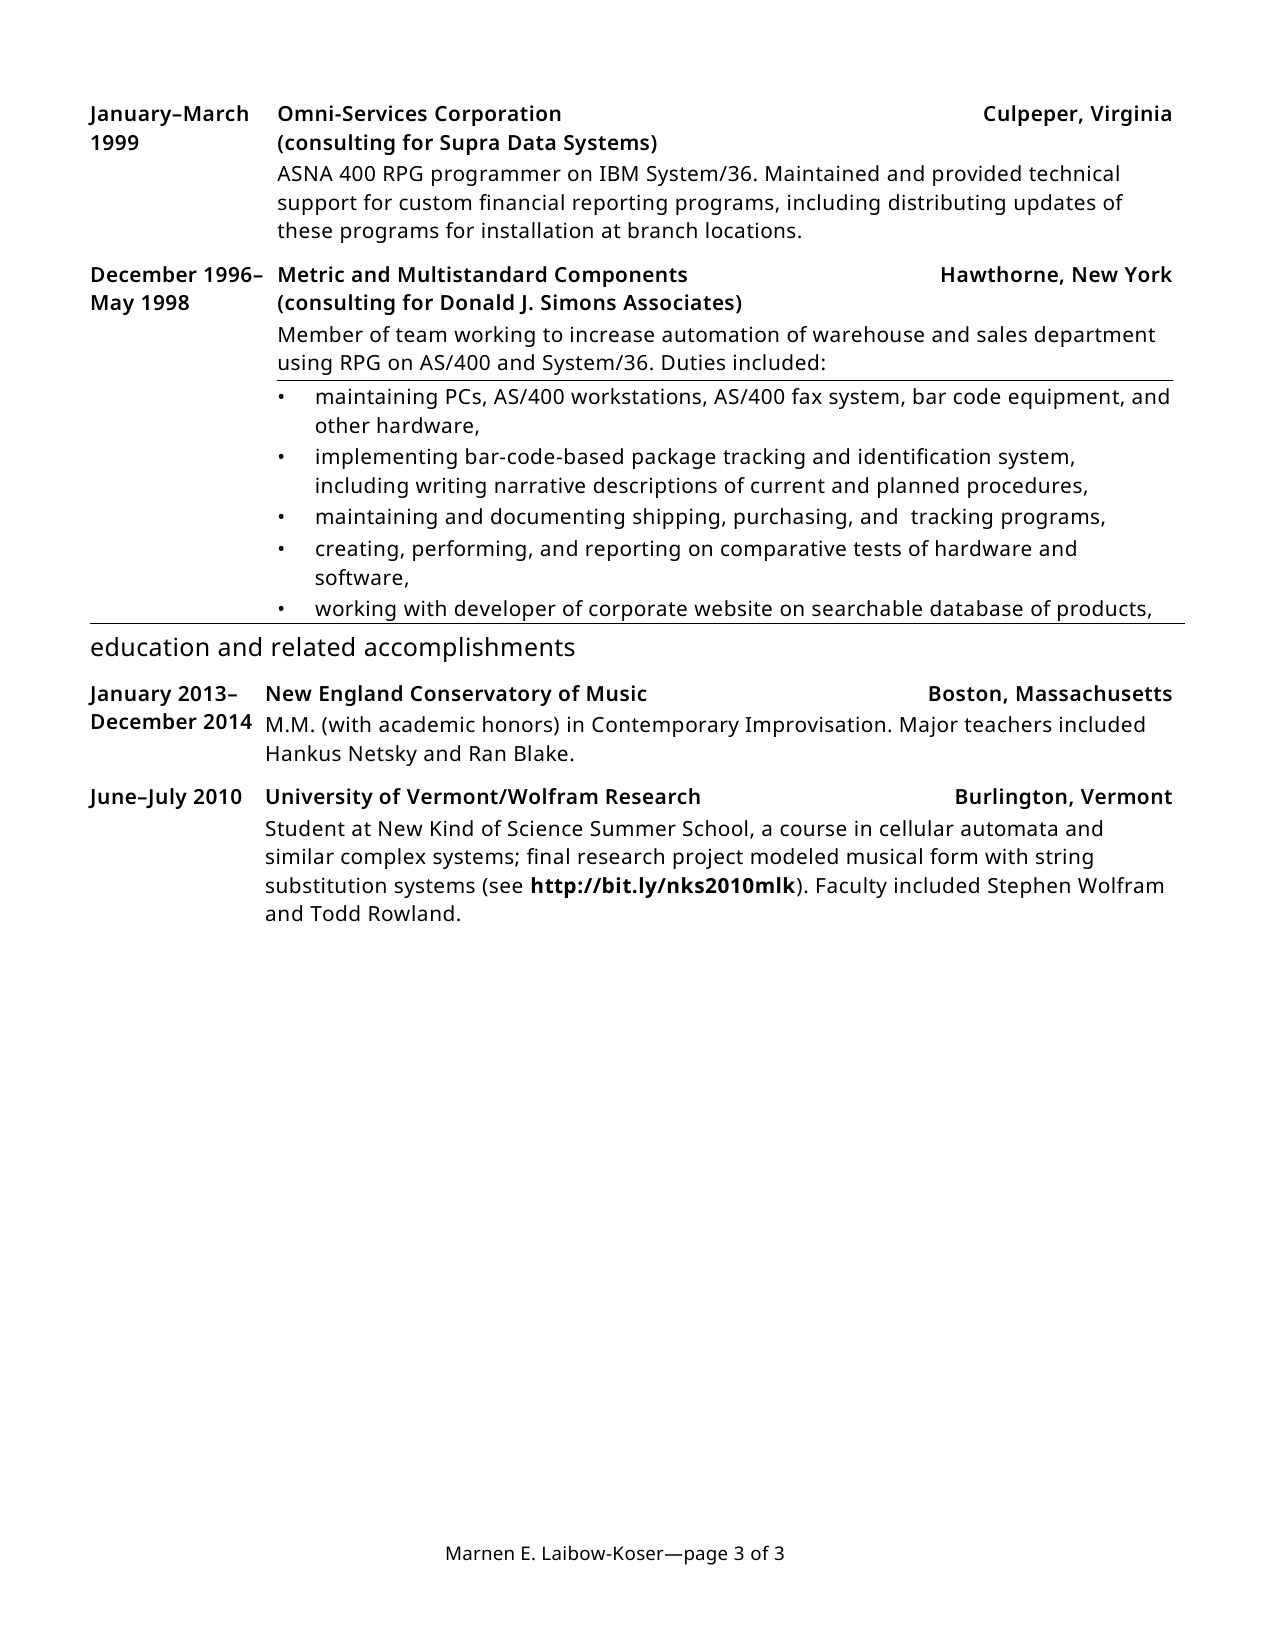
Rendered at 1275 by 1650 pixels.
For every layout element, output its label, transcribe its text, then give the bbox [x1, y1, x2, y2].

table_cell University of Vermont/Wolfram Research Burlington, Vermont Student at New Kind of Science Summer School, a course in cellular automata and similar complex systems; final research project modeled musical form with string substitution systems (see http://bit.ly/nks2010mlk). Faculty included Stephen Wolfram and Todd Rowland. [265, 767, 1185, 928]
table_cell January–March 1999 [90, 84, 277, 245]
text education and related accomplishments [90, 624, 1185, 663]
table_cell Metric and Multistandard Components Hawthorne, New York (consulting for Donald J. Simons Associates) Member of team working to increase automation of warehouse and sales department using RPG on AS/400 and System/36. Duties included: maintaining PCs, AS/400 workstations, AS/400 fax system, bar code equipment, and other hardware, implementing bar-code-based package tracking and identification system, including writing narrative descriptions of current and planned procedures, maintaining and documenting shipping, purchasing, and tracking programs, creating, performing, and reporting on comparative tests of hardware and software, working with developer of corporate website on searchable database of products, [277, 245, 1185, 622]
table_header January 2013–December 2014 [90, 664, 265, 767]
table_cell Omni-Services Corporation Culpeper, Virginia (consulting for Supra Data Systems) ASNA 400 RPG programmer on IBM System/36. Maintained and provided technical support for custom financial reporting programs, including distributing updates of these programs for installation at branch locations. [277, 84, 1185, 245]
table_cell June–July 2010 [90, 767, 265, 928]
table_cell December 1996–May 1998 [90, 245, 277, 622]
table_header New England Conservatory of Music Boston, Massachusetts M.M. (with academic honors) in Contemporary Improvisation. Major teachers included Hankus Netsky and Ran Blake. [265, 664, 1185, 767]
